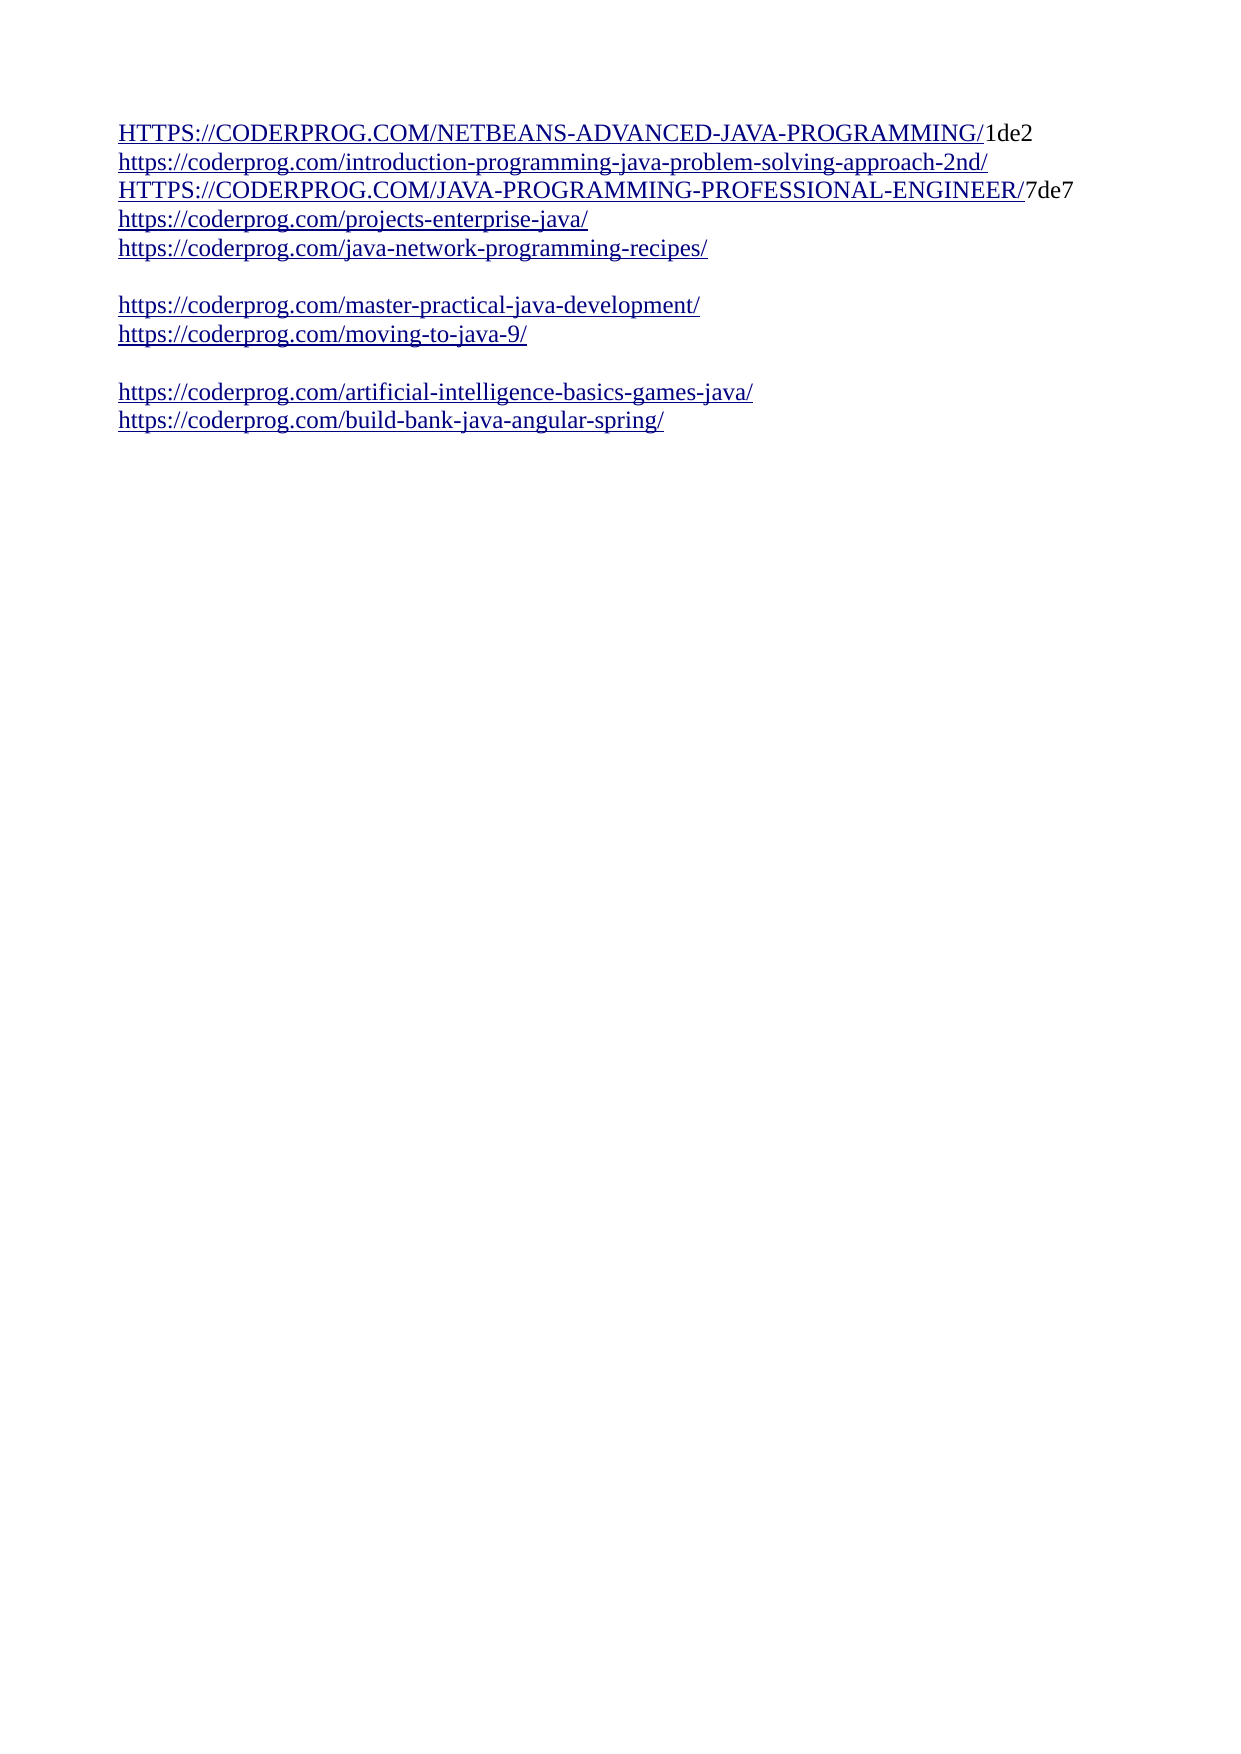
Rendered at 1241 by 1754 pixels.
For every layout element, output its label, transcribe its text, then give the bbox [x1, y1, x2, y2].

text https://coderprog.com/java-network-programming-recipes/ [118, 233, 1122, 262]
text https://coderprog.com/projects-enterprise-java/ [118, 204, 1122, 233]
text HTTPS://CODERPROG.COM/NETBEANS-ADVANCED-JAVA-PROGRAMMING/1de2 [118, 118, 1122, 147]
text https://coderprog.com/build-bank-java-angular-spring/ [118, 406, 1122, 434]
text HTTPS://CODERPROG.COM/JAVA-PROGRAMMING-PROFESSIONAL-ENGINEER/7de7 [118, 176, 1122, 204]
text https://coderprog.com/master-practical-java-development/ [118, 291, 1122, 319]
text https://coderprog.com/moving-to-java-9/ [118, 319, 1122, 348]
text https://coderprog.com/introduction-programming-java-problem-solving-approach-2nd/ [118, 147, 1122, 176]
text https://coderprog.com/artificial-intelligence-basics-games-java/ [118, 377, 1122, 406]
